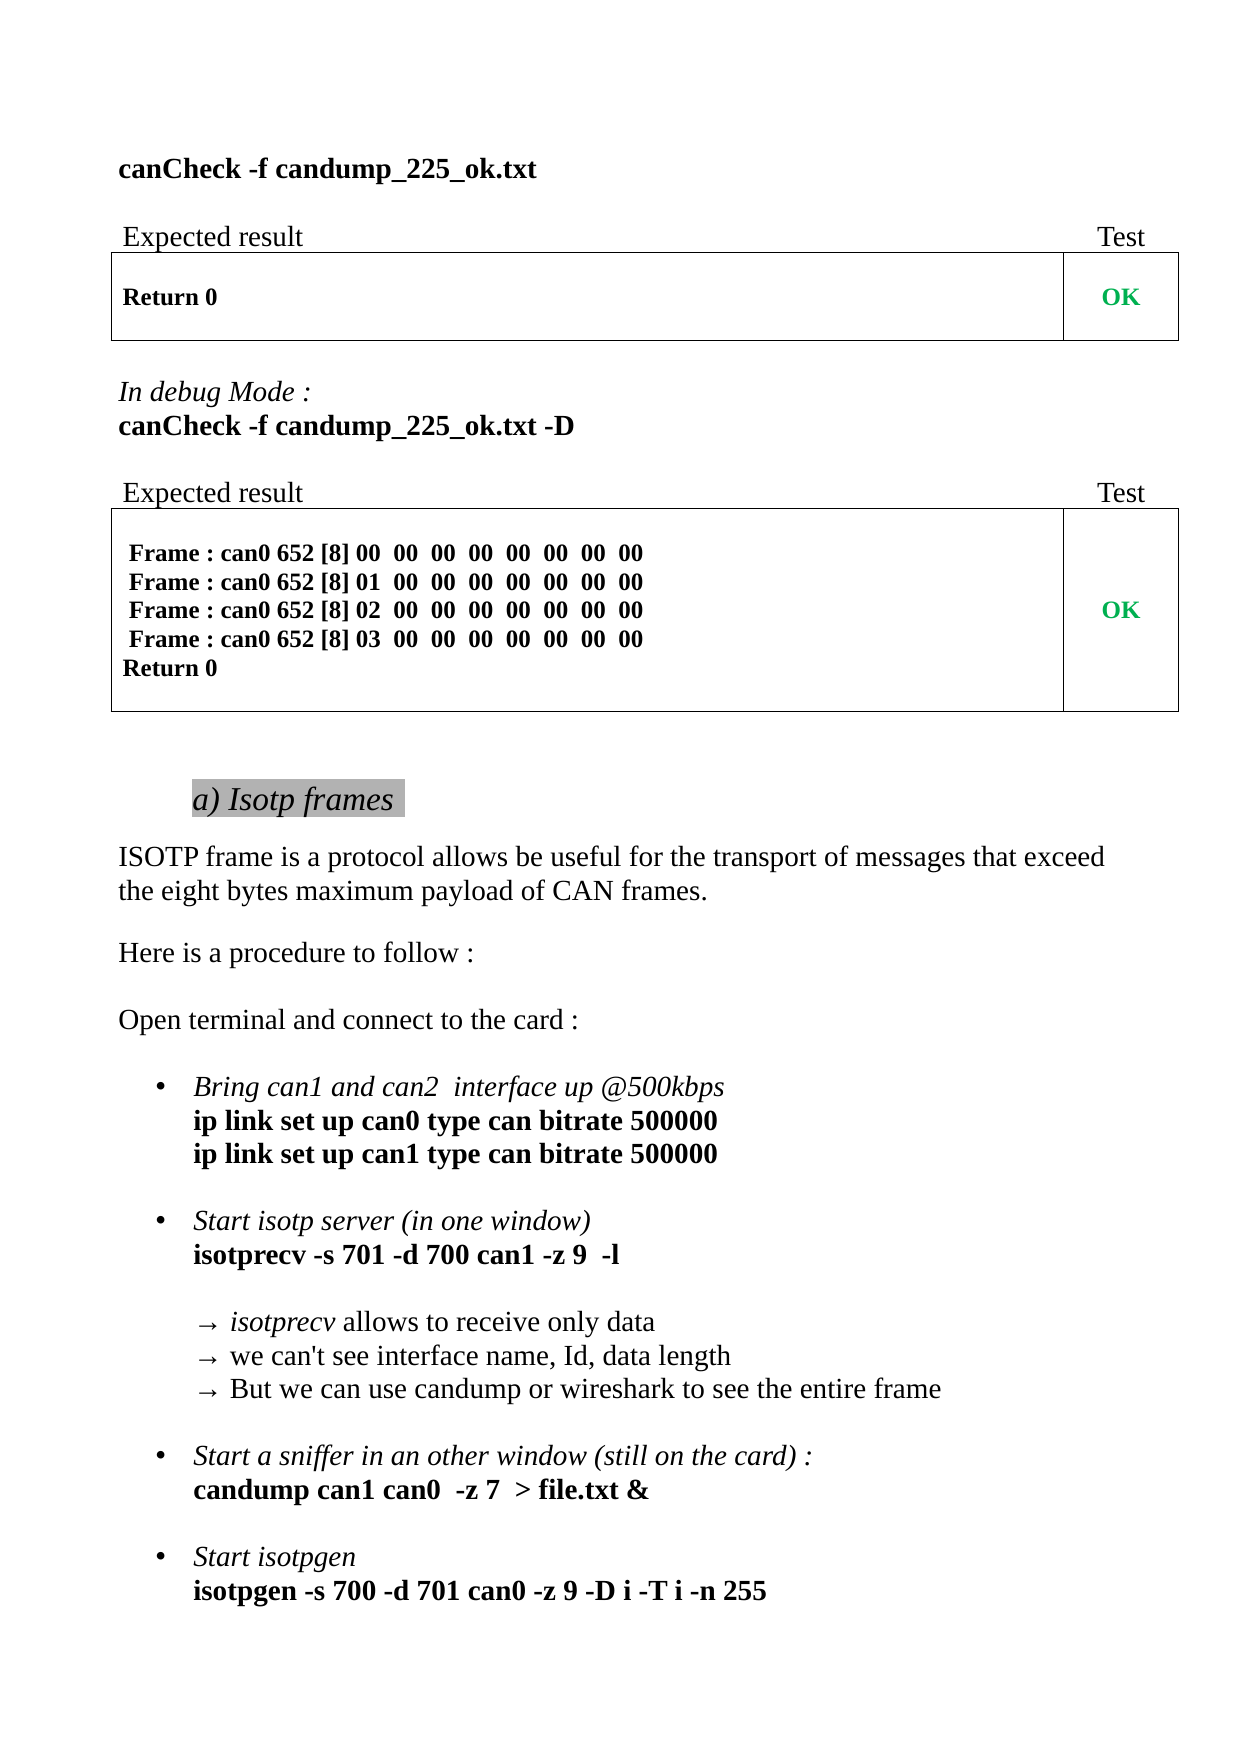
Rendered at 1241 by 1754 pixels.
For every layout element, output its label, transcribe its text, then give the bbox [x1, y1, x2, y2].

table_cell OK [1064, 253, 1178, 339]
text ISOTP frame is a protocol allows be useful for the transport of messages that exceed the eight bytes maximum payload of CAN frames. [118, 839, 1122, 906]
list isotpgen -s 700 -d 701 can0 -z 9 -D i -T i -n 255 [156, 1573, 1122, 1606]
table_cell Frame : can0 652 [8] 00 00 00 00 00 00 00 00 Frame : can0 652 [8] 01 00 00 00 00 00 00 00 Frame : can0 652 [8] 02 00 00 00 00 00 00 00 Frame : can0 652 [8] 03 00 00 00 00 00 00 00 Return 0 [112, 509, 1063, 711]
table_header Test [1064, 475, 1178, 508]
list ip link set up can1 type can bitrate 500000 [156, 1136, 1122, 1170]
list isotprecv -s 701 -d 700 can1 -z 9 -l [156, 1237, 1122, 1271]
table_header Expected result [111, 219, 1063, 252]
text a) Isotp frames [118, 779, 1122, 817]
list → But we can use candump or wireshark to see the entire frame [156, 1371, 1122, 1405]
list Start isotpgen [156, 1539, 1122, 1573]
text In debug Mode : [118, 374, 1122, 408]
list Start a sniffer in an other window (still on the card) : [156, 1438, 1122, 1472]
list ip link set up can0 type can bitrate 500000 [156, 1103, 1122, 1136]
text canCheck -f candump_225_ok.txt [118, 152, 1122, 185]
text canCheck -f candump_225_ok.txt -D [118, 408, 1122, 441]
list → we can't see interface name, Id, data length [156, 1338, 1122, 1371]
list candump can1 can0 -z 7 > file.txt & [156, 1472, 1122, 1506]
list Start isotp server (in one window) [156, 1203, 1122, 1237]
table_cell Return 0 [112, 253, 1063, 339]
table_header Expected result [111, 475, 1063, 508]
list → isotprecv allows to receive only data [156, 1304, 1122, 1338]
table_header Test [1064, 219, 1178, 252]
text Here is a procedure to follow : [118, 935, 1122, 969]
text Open terminal and connect to the card : [118, 1002, 1122, 1036]
list Bring can1 and can2 interface up @500kbps [156, 1069, 1122, 1103]
table_cell OK [1064, 509, 1178, 711]
